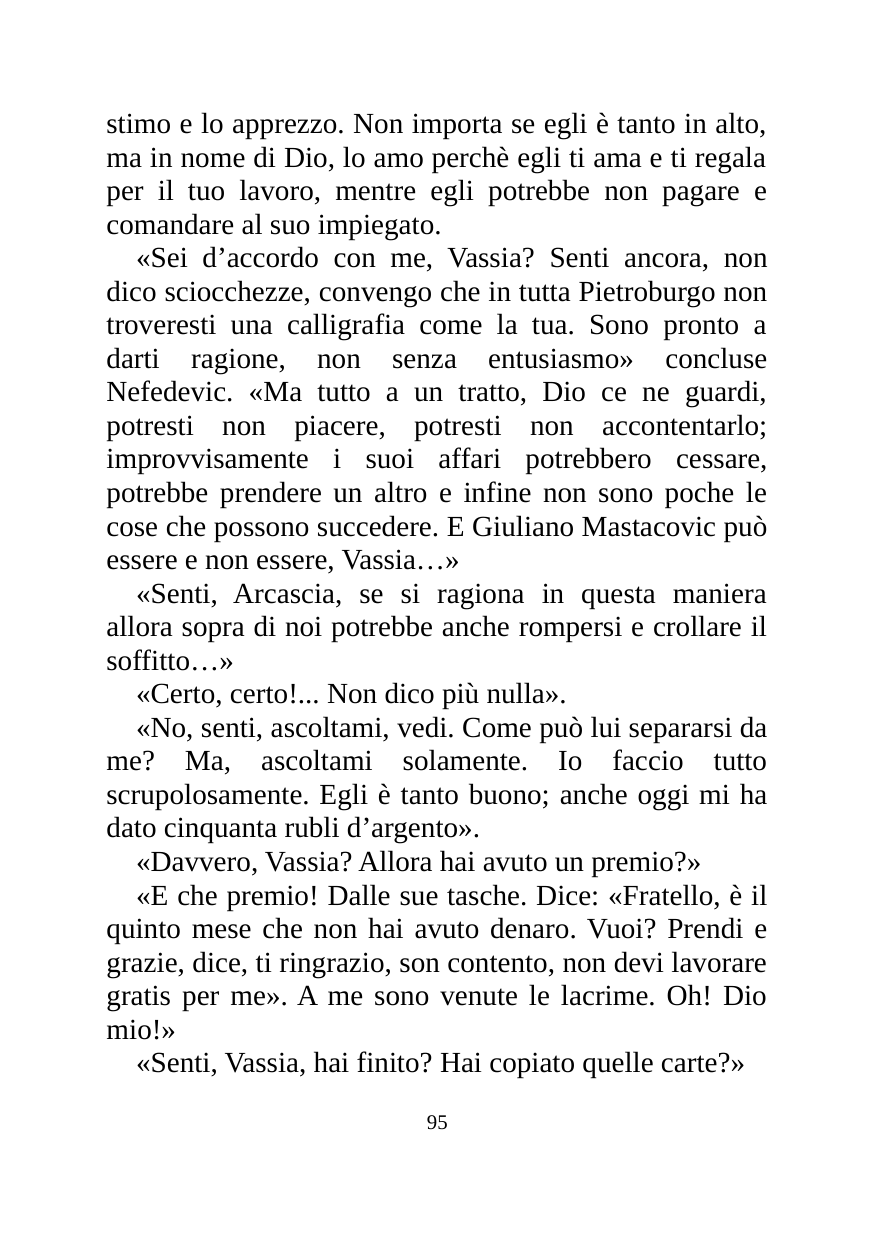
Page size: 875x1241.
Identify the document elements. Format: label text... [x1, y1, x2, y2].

text «Sei d’accordo con me, Vassia? Senti ancora, non dico sciocchezze, convengo che in tutta Pietroburgo non troveresti una calligrafia come la tua. Sono pronto a darti ragione, non senza entusiasmo» concluse Nefedevic. «Ma tutto a un tratto, Dio ce ne guardi, potresti non piacere, potresti non accontentarlo; improvvisamente i suoi affari potrebbero cessare, potrebbe prendere un altro e infine non sono poche le cose che possono succedere. E Giuliano Mastacovic può essere e non essere, Vassia…» [106, 240, 768, 576]
text «Davvero, Vassia? Allora hai avuto un premio?» [106, 844, 768, 878]
text «Senti, Vassia, hai finito? Hai copiato quelle carte?» [106, 1045, 768, 1079]
text «No, senti, ascoltami, vedi. Come può lui separarsi da me? Ma, ascoltami solamente. Io faccio tutto scrupolosamente. Egli è tanto buono; anche oggi mi ha dato cinquanta rubli d’argento». [106, 710, 768, 844]
text «E che premio! Dalle sue tasche. Dice: «Fratello, è il quinto mese che non hai avuto denaro. Vuoi? Prendi e grazie, dice, ti ringrazio, son contento, non devi lavorare gratis per me». A me sono venute le lacrime. Oh! Dio mio!» [106, 878, 768, 1045]
text «Senti, Arcascia, se si ragiona in questa maniera allora sopra di noi potrebbe anche rompersi e crollare il soffitto…» [106, 576, 768, 676]
text stimo e lo apprezzo. Non importa se egli è tanto in alto, ma in nome di Dio, lo amo perchè egli ti ama e ti regala per il tuo lavoro, mentre egli potrebbe non pagare e comandare al suo impiegato. [106, 106, 768, 240]
text «Certo, certo!... Non dico più nulla». [106, 676, 768, 710]
